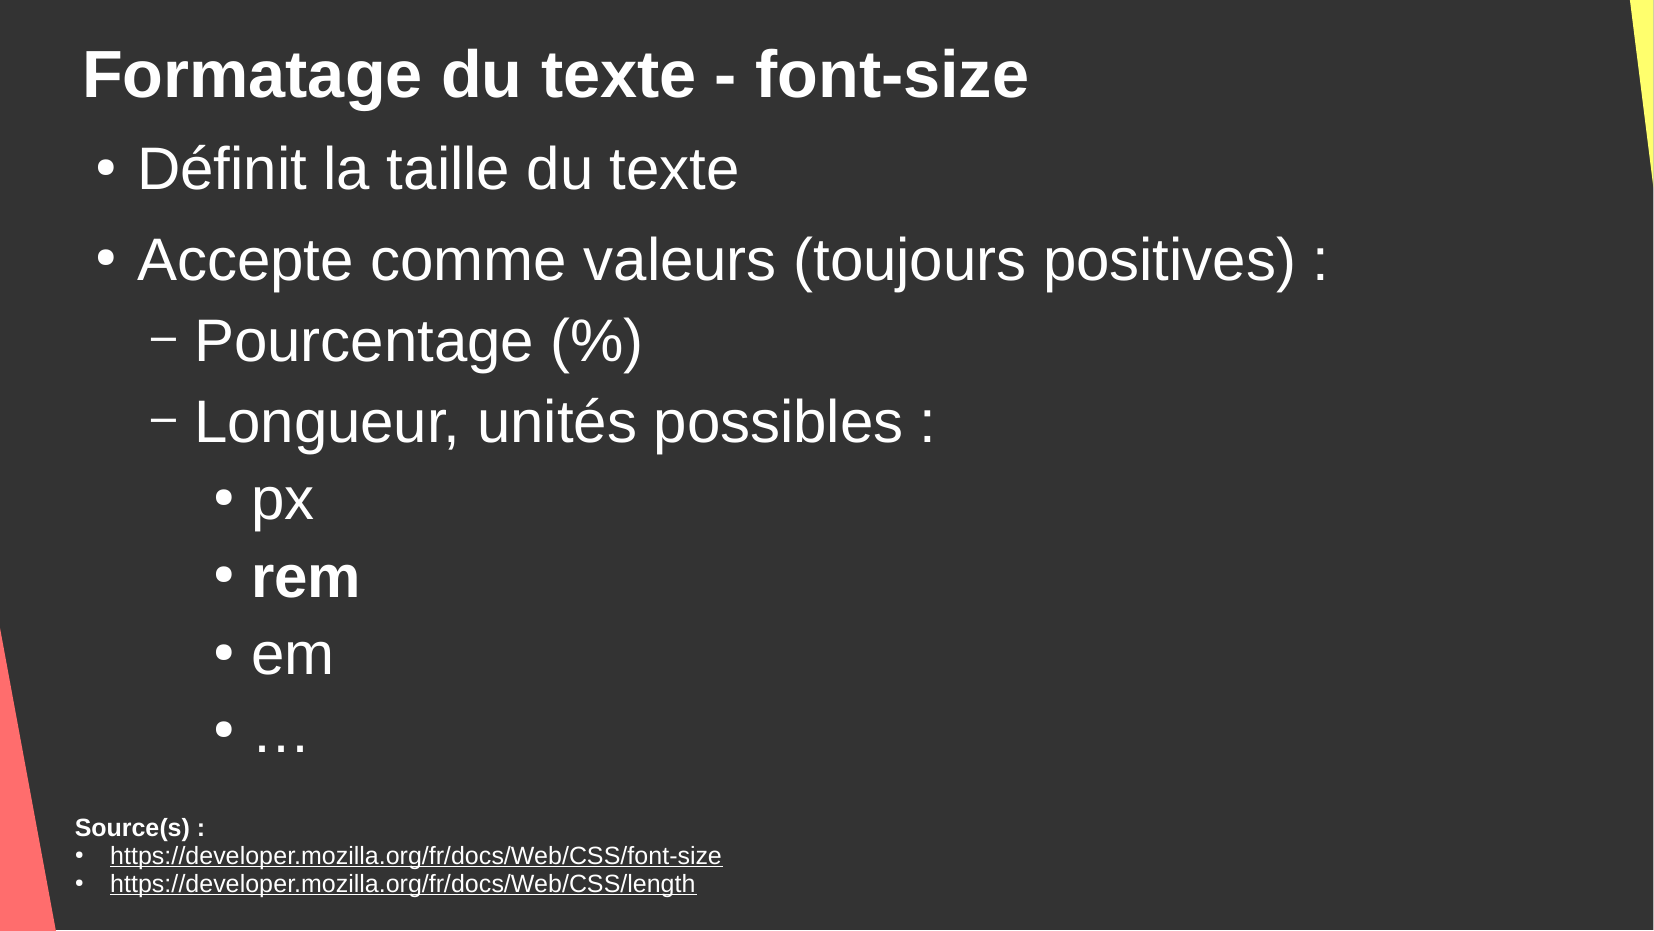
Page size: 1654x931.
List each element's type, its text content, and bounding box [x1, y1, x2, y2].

text_box [1629, 0, 1654, 193]
list Définit la taille du texte Accepte comme valeurs (toujours positives) : Pourcentage (%) Longueur, unités possibles : px rem em … [80, 135, 1654, 771]
text_box [0, 627, 56, 931]
text_box Source(s) : https://developer.mozilla.org/fr/docs/Web/CSS/font-size https://developer.mozilla.org/fr/docs/Web/CSS/length [60, 806, 1546, 910]
title Formatage du texte - font-size [82, 37, 1571, 114]
